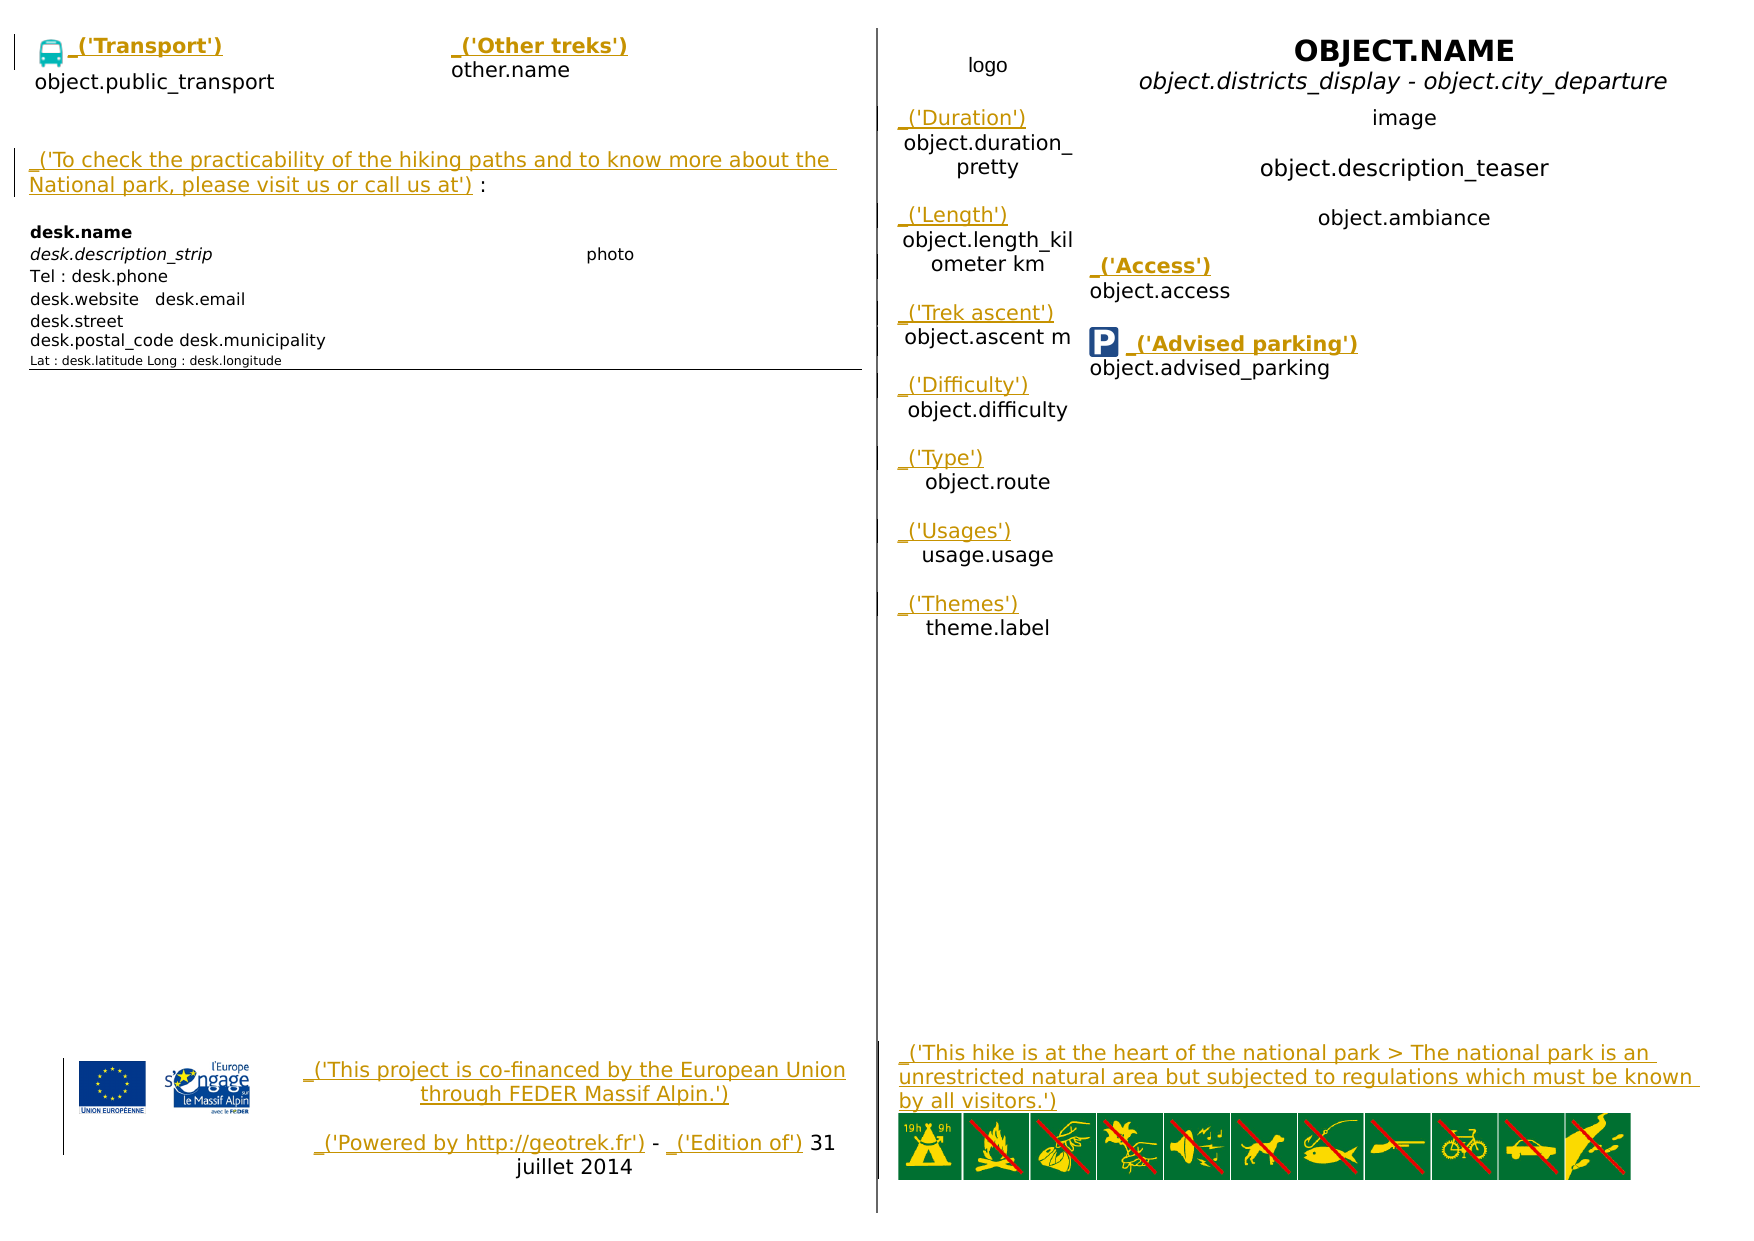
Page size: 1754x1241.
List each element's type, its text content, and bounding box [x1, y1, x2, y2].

picture [34, 36, 68, 70]
table_cell desk.description_strip [29, 244, 585, 266]
table_cell Tel : desk.phone [29, 266, 585, 288]
table_cell image object.description_teaser object.ambiance _('Access') object.access _('Advised parking') object.advised_parking [1084, 101, 1725, 646]
picture [898, 1113, 1631, 1180]
table_header logo [892, 29, 1083, 101]
table_header _('This project is co-financed by the European Union through FEDER Massif Alpin.') _('Powered by http://geotrek.fr') - _('Edition of') 31 juillet 2014 [284, 1058, 865, 1179]
table_header _('Other treks') other.name [445, 29, 862, 100]
table_header [585, 221, 862, 243]
table_header _('Transport') object.public_transport [29, 29, 445, 100]
text _('To check the practicability of the hiking paths and to know more about the National park, please visit us or call us at') : [28, 148, 862, 197]
table_cell photo [585, 244, 862, 352]
table_header object.name object.districts_display - object.city_departure [1084, 29, 1725, 101]
table_cell desk.website desk.email [29, 288, 585, 310]
table_header _('This hike is at the heart of the national park > The national park is an unrestricted natural area but subjected to regulations which must be known by all visitors.') [893, 1035, 1724, 1185]
table_header desk.name [29, 221, 585, 243]
table_cell desk.street desk.postal_code desk.municipality [29, 310, 585, 352]
table_cell [585, 352, 862, 369]
picture [79, 1061, 146, 1114]
table_cell Lat : desk.latitude Long : desk.longitude [29, 352, 585, 369]
picture [1089, 327, 1119, 357]
table_header [78, 1058, 284, 1179]
picture [163, 1059, 251, 1115]
table_cell _('Duration') object.duration_pretty _('Length') object.length_kilometer km _('Trek ascent') object.ascent m _('Difficulty') object.difficulty _('Type') object.route _('Usages') usage.usage _('Themes') theme.label [892, 101, 1083, 646]
